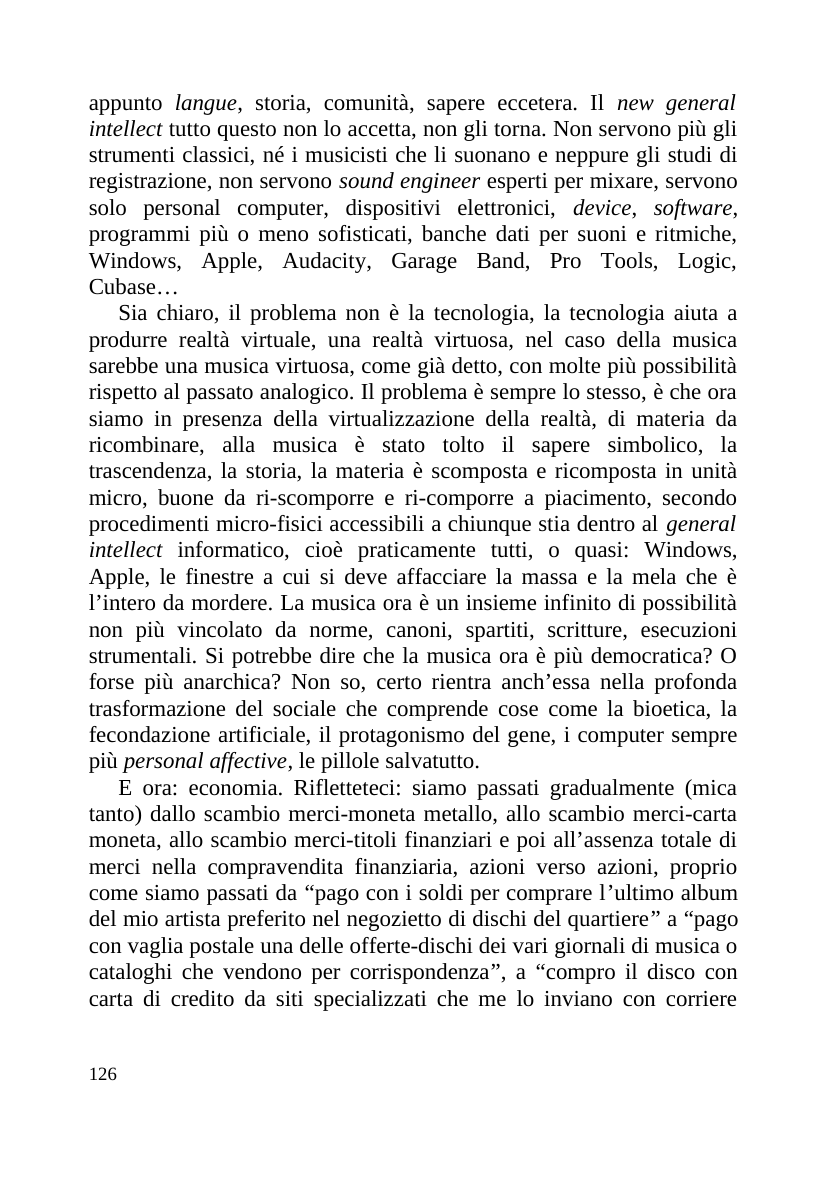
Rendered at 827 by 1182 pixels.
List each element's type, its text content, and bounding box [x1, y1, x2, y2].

text Sia chiaro, il problema non è la tecnologia, la tecnologia aiuta a produrre realtà virtuale, una realtà virtuosa, nel caso della musica sarebbe una musica virtuosa, come già detto, con molte più possibilità rispetto al passato analogico. Il problema è sempre lo stesso, è che ora siamo in presenza della virtualizzazione della realtà, di materia da ricombinare, alla musica è stato tolto il sapere simbolico, la trascendenza, la storia, la materia è scomposta e ricomposta in unità micro, buone da ri-scomporre e ri-comporre a piacimento, secondo procedimenti micro-fisici accessibili a chiunque stia dentro al general intellect informatico, cioè praticamente tutti, o quasi: Windows, Apple, le finestre a cui si deve affacciare la massa e la mela che è l’intero da mordere. La musica ora è un insieme infinito di possibilità non più vincolato da norme, canoni, spartiti, scritture, esecuzioni strumentali. Si potrebbe dire che la musica ora è più democratica? O forse più anarchica? Non so, certo rientra anch’essa nella profonda trasformazione del sociale che comprende cose come la bioetica, la fecondazione artificiale, il protagonismo del gene, i computer sempre più personal affective, le pillole salvatutto. [88, 299, 738, 774]
text E ora: economia. Rifletteteci: siamo passati gradualmente (mica tanto) dallo scambio merci-moneta metallo, allo scambio merci-carta moneta, allo scambio merci-titoli finanziari e poi all’assenza totale di merci nella compravendita finanziaria, azioni verso azioni, proprio come siamo passati da “pago con i soldi per comprare l’ultimo album del mio artista preferito nel negozietto di dischi del quartiere” a “pago con vaglia postale una delle offerte-dischi dei vari giornali di musica o cataloghi che vendono per corrispondenza”, a “compro il disco con carta di credito da siti specializzati che me lo inviano con corriere [88, 774, 738, 1011]
text appunto langue, storia, comunità, sapere eccetera. Il new general intellect tutto questo non lo accetta, non gli torna. Non servono più gli strumenti classici, né i musicisti che li suonano e neppure gli studi di registrazione, non servono sound engineer esperti per mixare, servono solo personal computer, dispositivi elettronici, device, software, programmi più o meno sofisticati, banche dati per suoni e ritmiche, Windows, Apple, Audacity, Garage Band, Pro Tools, Logic, Cubase… [88, 88, 738, 299]
